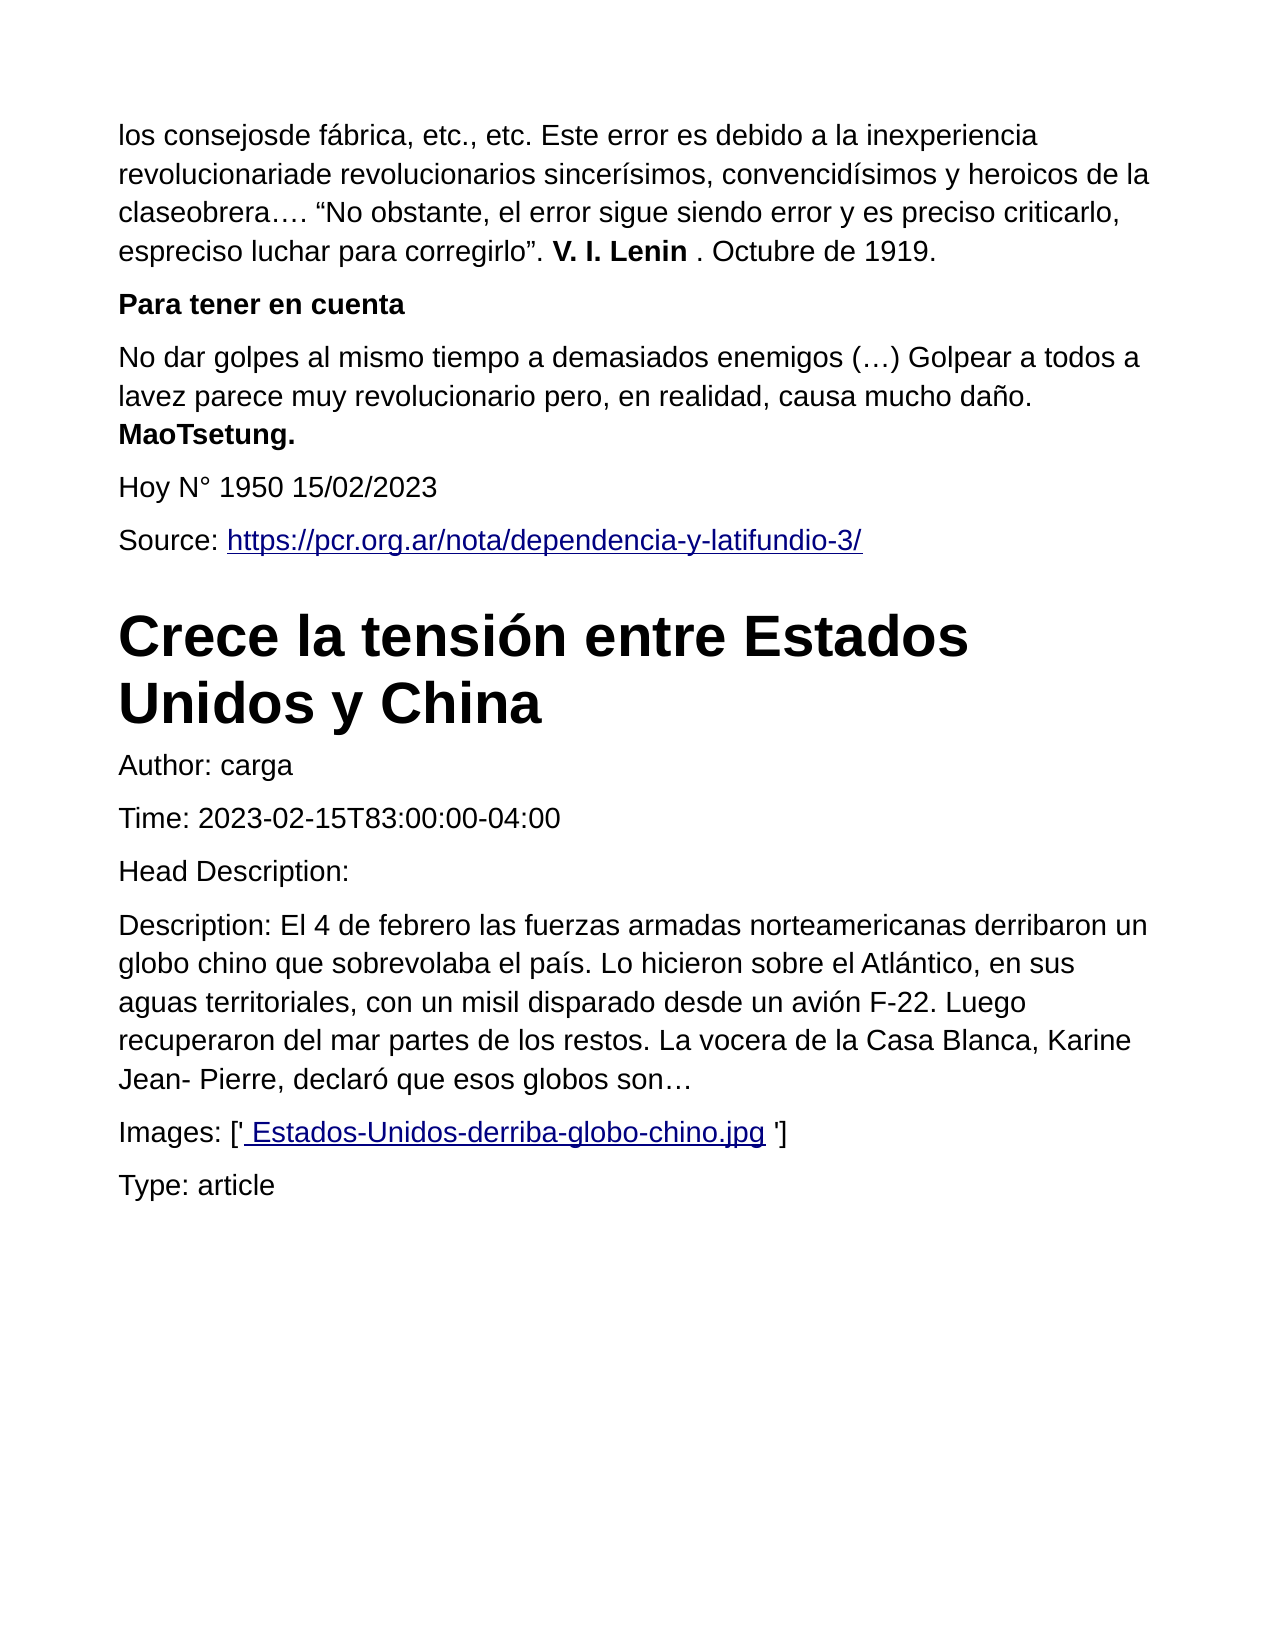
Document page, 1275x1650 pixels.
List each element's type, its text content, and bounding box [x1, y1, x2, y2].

text Type: article [118, 1168, 1157, 1201]
text los consejosde fábrica, etc., etc. Este error es debido a la inexperiencia revolucionariade revolucionarios sincerísimos, convencidísimos y heroicos de la claseobrera…. “No obstante, el error sigue siendo error y es preciso criticarlo, espreciso luchar para corregirlo”. V. I. Lenin . Octubre de 1919. [118, 118, 1157, 267]
text Hoy N° 1950 15/02/2023 [118, 470, 1157, 504]
text Para tener en cuenta [118, 287, 1157, 320]
text Source: https://pcr.org.ar/nota/dependencia-y-latifundio-3/ [118, 523, 1157, 557]
text No dar golpes al mismo tiempo a demasiados enemigos (…) Golpear a todos a lavez parece muy revolucionario pero, en realidad, causa mucho daño. MaoTsetung. [118, 340, 1157, 451]
subtitle Crece la tensión entre Estados Unidos y China [118, 601, 1157, 736]
text Head Description: [118, 854, 1157, 888]
text Author: carga [118, 748, 1157, 782]
text Time: 2023-02-15T83:00:00-04:00 [118, 801, 1157, 835]
text Images: [' Estados-Unidos-derriba-globo-chino.jpg '] [118, 1115, 1157, 1148]
text Description: El 4 de febrero las fuerzas armadas norteamericanas derribaron un globo chino que sobrevolaba el país. Lo hicieron sobre el Atlántico, en sus aguas territoriales, con un misil disparado desde un avión F-22. Luego recuperaron del mar partes de los restos. La vocera de la Casa Blanca, Karine Jean- Pierre, declaró que esos globos son… [118, 907, 1157, 1095]
